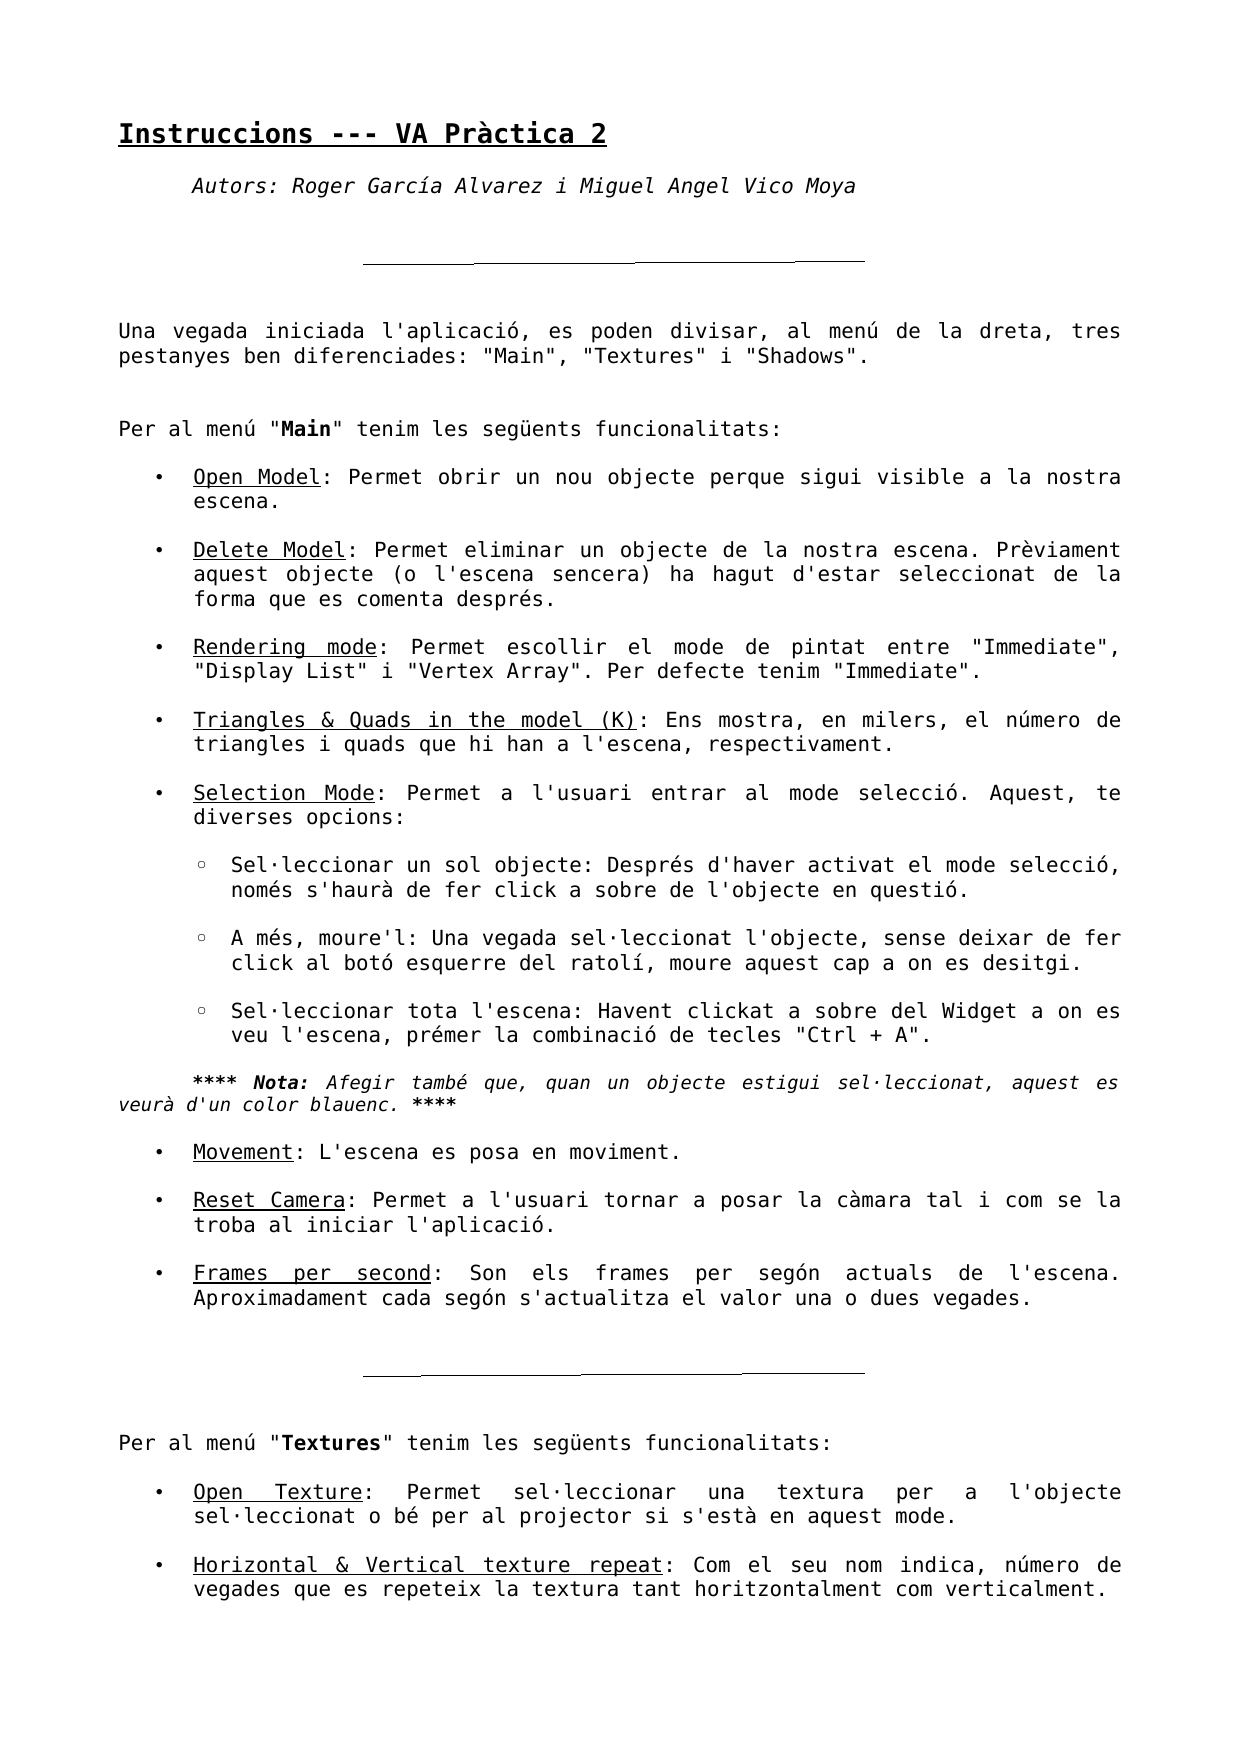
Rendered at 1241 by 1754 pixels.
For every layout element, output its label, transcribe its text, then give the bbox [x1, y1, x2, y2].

list Rendering mode: Permet escollir el mode de pintat entre "Immediate", "Display List" i "Vertex Array". Per defecte tenim "Immediate". [156, 635, 1122, 684]
list Movement: L'escena es posa en moviment. [156, 1140, 1122, 1164]
list Open Texture: Permet sel·leccionar una textura per a l'objecte sel·leccionat o bé per al projector si s'està en aquest mode. [156, 1480, 1122, 1528]
list Selection Mode: Permet a l'usuari entrar al mode selecció. Aquest, te diverses opcions: [156, 781, 1122, 829]
list Delete Model: Permet eliminar un objecte de la nostra escena. Prèviament aquest objecte (o l'escena sencera) ha hagut d'estar seleccionat de la forma que es comenta després. [156, 538, 1122, 611]
list Sel·leccionar tota l'escena: Havent clickat a sobre del Widget a on es veu l'escena, prémer la combinació de tecles "Ctrl + A". [193, 999, 1122, 1048]
text Instruccions --- VA Pràctica 2 [118, 118, 1122, 150]
text Per al menú "Textures" tenim les següents funcionalitats: [118, 1431, 1122, 1456]
text **** Nota: Afegir també que, quan un objecte estigui sel·leccionat, aquest es veurà d'un color blauenc. **** [118, 1072, 1122, 1116]
list Sel·leccionar un sol objecte: Després d'haver activat el mode selecció, només s'haurà de fer click a sobre de l'objecte en questió. [193, 853, 1122, 902]
list Frames per second: Son els frames per segón actuals de l'escena. Aproximadament cada segón s'actualitza el valor una o dues vegades. [156, 1261, 1122, 1310]
text Autors: Roger García Alvarez i Miguel Angel Vico Moya [118, 174, 1122, 198]
list Horizontal & Vertical texture repeat: Com el seu nom indica, número de vegades que es repeteix la textura tant horitzontalment com verticalment. [156, 1553, 1122, 1601]
list Triangles & Quads in the model (K): Ens mostra, en milers, el número de triangles i quads que hi han a l'escena, respectivament. [156, 708, 1122, 756]
text Per al menú "Main" tenim les següents funcionalitats: [118, 417, 1122, 441]
list Reset Camera: Permet a l'usuari tornar a posar la càmara tal i com se la troba al iniciar l'aplicació. [156, 1188, 1122, 1237]
text Una vegada iniciada l'aplicació, es poden divisar, al menú de la dreta, tres pestanyes ben diferenciades: "Main", "Textures" i "Shadows". [118, 319, 1122, 368]
list A més, moure'l: Una vegada sel·leccionat l'objecte, sense deixar de fer click al botó esquerre del ratolí, moure aquest cap a on es desitgi. [193, 926, 1122, 975]
list Open Model: Permet obrir un nou objecte perque sigui visible a la nostra escena. [156, 465, 1122, 514]
